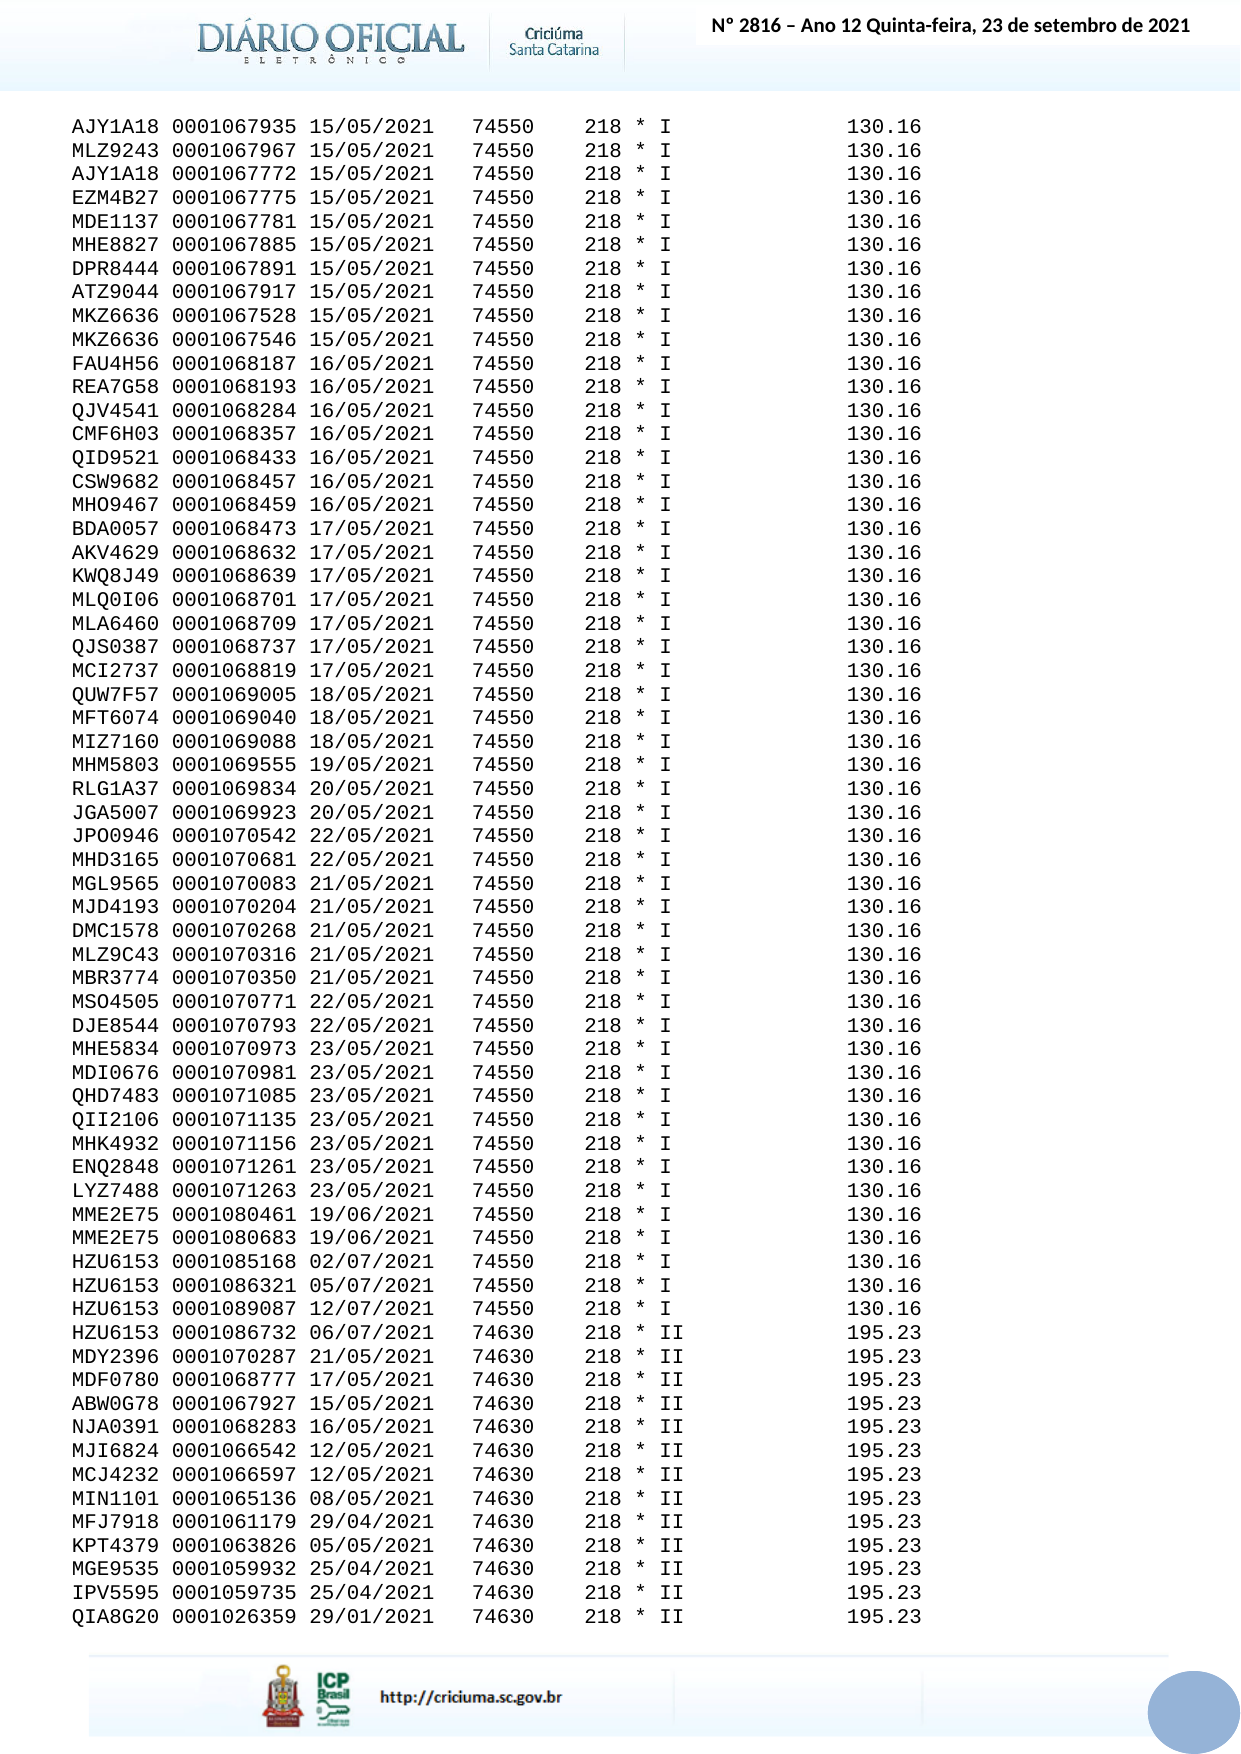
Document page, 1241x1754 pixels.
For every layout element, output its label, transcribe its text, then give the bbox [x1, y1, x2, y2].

text KWQ8J49 0001068639 17/05/2021 74550 218 * I 130.16 [59, 565, 1167, 589]
text NJA0391 0001068283 16/05/2021 74630 218 * II 195.23 [59, 1417, 1167, 1440]
text MGL9565 0001070083 21/05/2021 74550 218 * I 130.16 [59, 873, 1167, 896]
text MFT6074 0001069040 18/05/2021 74550 218 * I 130.16 [59, 707, 1167, 731]
text MLZ9243 0001067967 15/05/2021 74550 218 * I 130.16 [59, 140, 1167, 163]
text MLA6460 0001068709 17/05/2021 74550 218 * I 130.16 [59, 613, 1167, 636]
text MME2E75 0001080683 19/06/2021 74550 218 * I 130.16 [59, 1227, 1167, 1251]
text MDI0676 0001070981 23/05/2021 74550 218 * I 130.16 [59, 1062, 1167, 1086]
text MFJ7918 0001061179 29/04/2021 74630 218 * II 195.23 [59, 1511, 1167, 1535]
text MIN1101 0001065136 08/05/2021 74630 218 * II 195.23 [59, 1487, 1167, 1511]
text MSO4505 0001070771 22/05/2021 74550 218 * I 130.16 [59, 991, 1167, 1014]
text ENQ2848 0001071261 23/05/2021 74550 218 * I 130.16 [59, 1156, 1167, 1180]
text CSW9682 0001068457 16/05/2021 74550 218 * I 130.16 [59, 471, 1167, 494]
text QJV4541 0001068284 16/05/2021 74550 218 * I 130.16 [59, 400, 1167, 423]
text DMC1578 0001070268 21/05/2021 74550 218 * I 130.16 [59, 920, 1167, 944]
text MHM5803 0001069555 19/05/2021 74550 218 * I 130.16 [59, 754, 1167, 778]
text DPR8444 0001067891 15/05/2021 74550 218 * I 130.16 [59, 258, 1167, 282]
text QHD7483 0001071085 23/05/2021 74550 218 * I 130.16 [59, 1086, 1167, 1109]
text CMF6H03 0001068357 16/05/2021 74550 218 * I 130.16 [59, 423, 1167, 447]
text MDE1137 0001067781 15/05/2021 74550 218 * I 130.16 [59, 211, 1167, 234]
text MHD3165 0001070681 22/05/2021 74550 218 * I 130.16 [59, 849, 1167, 873]
text QII2106 0001071135 23/05/2021 74550 218 * I 130.16 [59, 1109, 1167, 1133]
text MCI2737 0001068819 17/05/2021 74550 218 * I 130.16 [59, 660, 1167, 683]
text MKZ6636 0001067546 15/05/2021 74550 218 * I 130.16 [59, 329, 1167, 352]
text MGE9535 0001059932 25/04/2021 74630 218 * II 195.23 [59, 1558, 1167, 1582]
text MHK4932 0001071156 23/05/2021 74550 218 * I 130.16 [59, 1133, 1167, 1156]
text DJE8544 0001070793 22/05/2021 74550 218 * I 130.16 [59, 1014, 1167, 1038]
text HZU6153 0001086321 05/07/2021 74550 218 * I 130.16 [59, 1275, 1167, 1298]
text JGA5007 0001069923 20/05/2021 74550 218 * I 130.16 [59, 802, 1167, 825]
text MLQ0I06 0001068701 17/05/2021 74550 218 * I 130.16 [59, 589, 1167, 613]
text ABW0G78 0001067927 15/05/2021 74630 218 * II 195.23 [59, 1393, 1167, 1417]
text QIA8G20 0001026359 29/01/2021 74630 218 * II 195.23 [59, 1606, 1167, 1629]
text MLZ9C43 0001070316 21/05/2021 74550 218 * I 130.16 [59, 944, 1167, 967]
text MJD4193 0001070204 21/05/2021 74550 218 * I 130.16 [59, 896, 1167, 920]
text JPO0946 0001070542 22/05/2021 74550 218 * I 130.16 [59, 825, 1167, 849]
text QJS0387 0001068737 17/05/2021 74550 218 * I 130.16 [59, 636, 1167, 660]
text ATZ9044 0001067917 15/05/2021 74550 218 * I 130.16 [59, 282, 1167, 305]
text REA7G58 0001068193 16/05/2021 74550 218 * I 130.16 [59, 376, 1167, 400]
text AKV4629 0001068632 17/05/2021 74550 218 * I 130.16 [59, 542, 1167, 565]
text EZM4B27 0001067775 15/05/2021 74550 218 * I 130.16 [59, 187, 1167, 211]
text AJY1A18 0001067772 15/05/2021 74550 218 * I 130.16 [59, 163, 1167, 187]
text MME2E75 0001080461 19/06/2021 74550 218 * I 130.16 [59, 1204, 1167, 1227]
text KPT4379 0001063826 05/05/2021 74630 218 * II 195.23 [59, 1535, 1167, 1558]
text MHE8827 0001067885 15/05/2021 74550 218 * I 130.16 [59, 234, 1167, 258]
text FAU4H56 0001068187 16/05/2021 74550 218 * I 130.16 [59, 352, 1167, 376]
text HZU6153 0001086732 06/07/2021 74630 218 * II 195.23 [59, 1322, 1167, 1346]
text AJY1A18 0001067935 15/05/2021 74550 218 * I 130.16 [59, 116, 1167, 140]
text QUW7F57 0001069005 18/05/2021 74550 218 * I 130.16 [59, 683, 1167, 707]
text BDA0057 0001068473 17/05/2021 74550 218 * I 130.16 [59, 518, 1167, 542]
text HZU6153 0001085168 02/07/2021 74550 218 * I 130.16 [59, 1251, 1167, 1275]
text MBR3774 0001070350 21/05/2021 74550 218 * I 130.16 [59, 967, 1167, 991]
text MDF0780 0001068777 17/05/2021 74630 218 * II 195.23 [59, 1369, 1167, 1393]
text MHE5834 0001070973 23/05/2021 74550 218 * I 130.16 [59, 1038, 1167, 1062]
text MCJ4232 0001066597 12/05/2021 74630 218 * II 195.23 [59, 1464, 1167, 1487]
text MDY2396 0001070287 21/05/2021 74630 218 * II 195.23 [59, 1346, 1167, 1369]
text RLG1A37 0001069834 20/05/2021 74550 218 * I 130.16 [59, 778, 1167, 802]
text HZU6153 0001089087 12/07/2021 74550 218 * I 130.16 [59, 1298, 1167, 1322]
text QID9521 0001068433 16/05/2021 74550 218 * I 130.16 [59, 447, 1167, 471]
text LYZ7488 0001071263 23/05/2021 74550 218 * I 130.16 [59, 1180, 1167, 1204]
text MHO9467 0001068459 16/05/2021 74550 218 * I 130.16 [59, 494, 1167, 518]
text MKZ6636 0001067528 15/05/2021 74550 218 * I 130.16 [59, 305, 1167, 329]
text MJI6824 0001066542 12/05/2021 74630 218 * II 195.23 [59, 1440, 1167, 1464]
text IPV5595 0001059735 25/04/2021 74630 218 * II 195.23 [59, 1582, 1167, 1606]
text MIZ7160 0001069088 18/05/2021 74550 218 * I 130.16 [59, 731, 1167, 754]
